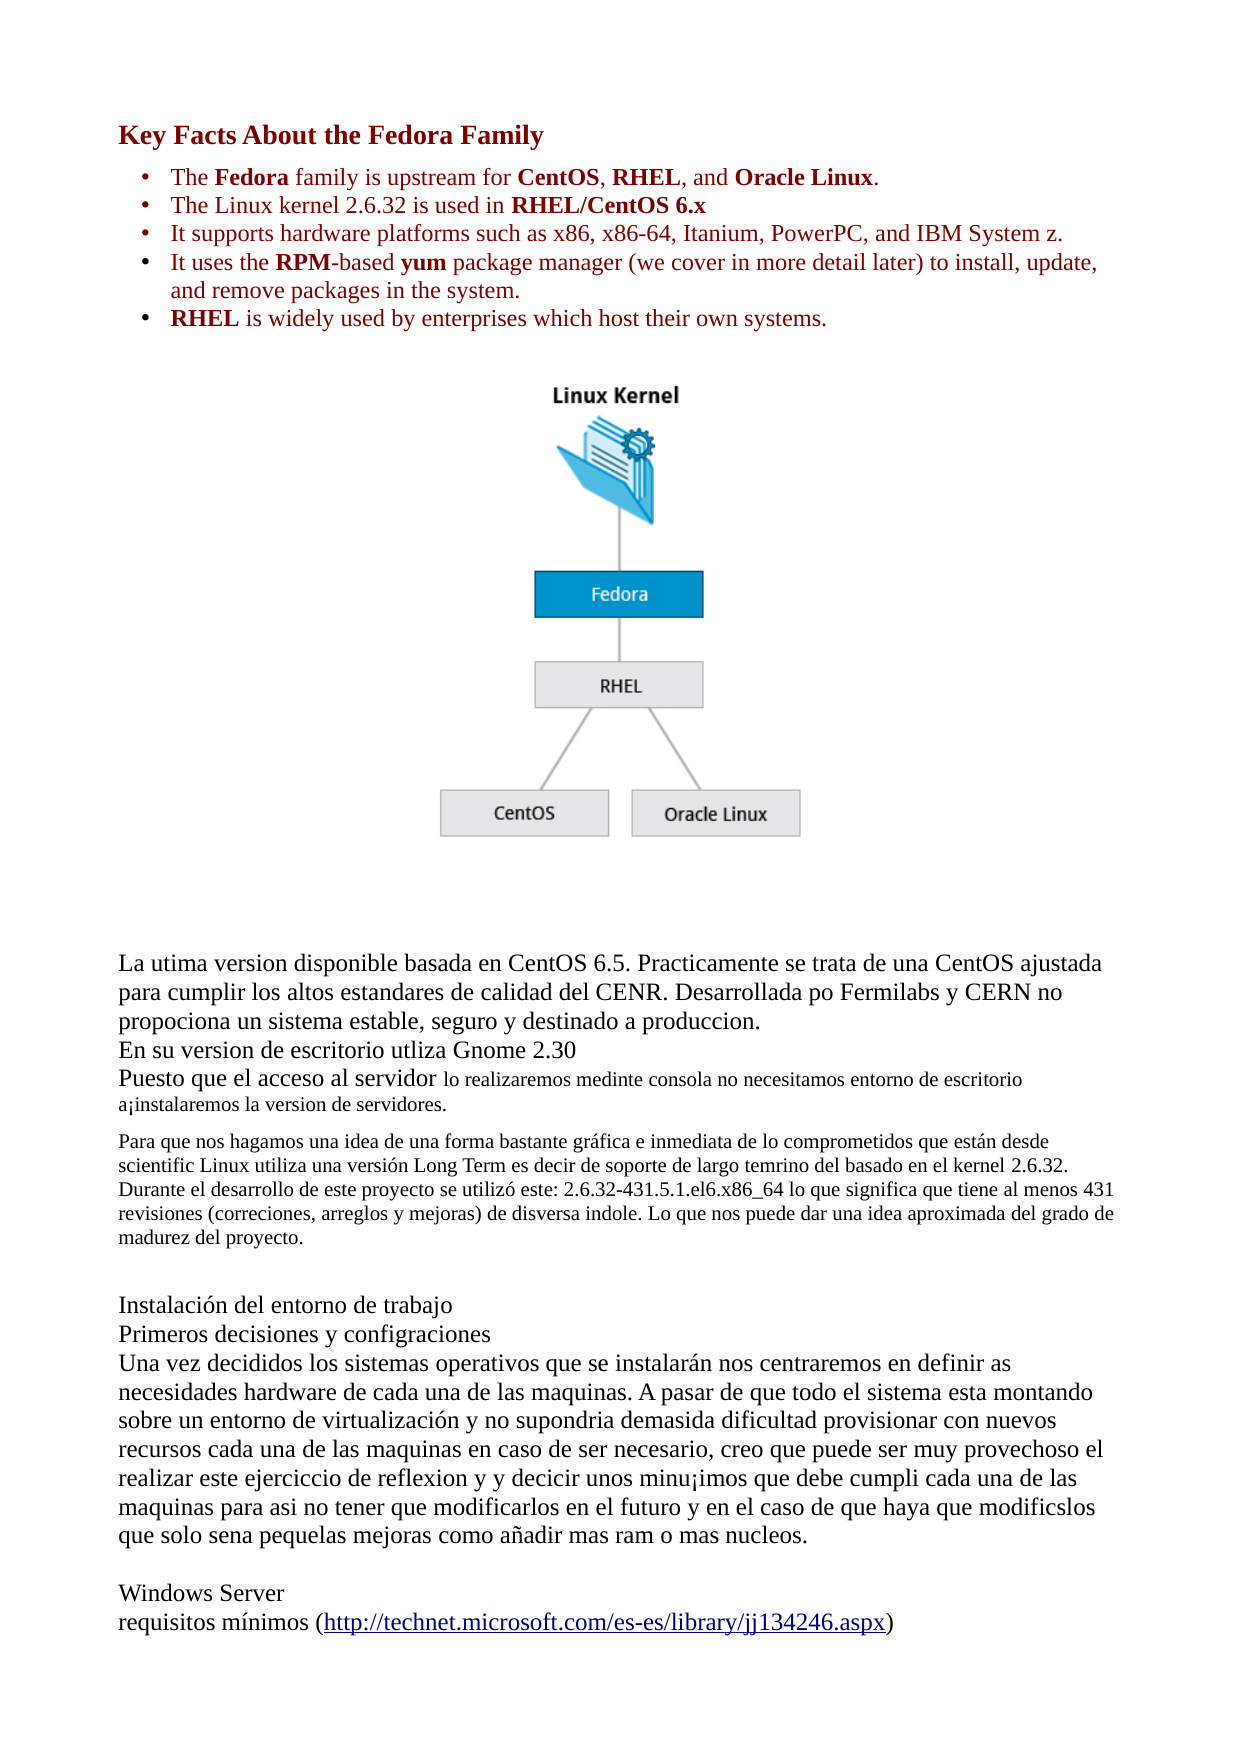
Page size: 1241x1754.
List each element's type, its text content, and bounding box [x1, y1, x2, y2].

list The Fedora family is upstream for CentOS, RHEL, and Oracle Linux. [170, 163, 1122, 191]
text Puesto que el acceso al servidor lo realizaremos medinte consola no necesitamos entorno de escritorio a¡instalaremos la version de servidores. [118, 1063, 1122, 1116]
list The Linux kernel 2.6.32 is used in RHEL/CentOS 6.x [170, 191, 1122, 219]
list It supports hardware platforms such as x86, x86-64, Itanium, PowerPC, and IBM System z. [170, 219, 1122, 247]
text Instalación del entorno de trabajo [118, 1290, 1122, 1319]
text Key Facts About the Fedora Family [118, 118, 1122, 150]
text Una vez decididos los sistemas operativos que se instalarán nos centraremos en definir as necesidades hardware de cada una de las maquinas. A pasar de que todo el sistema esta montando sobre un entorno de virtualización y no supondria demasida dificultad provisionar con nuevos recursos cada una de las maquinas en caso de ser necesario, creo que puede ser muy provechoso el realizar este ejerciccio de reflexion y y decicir unos minu¡imos que debe cumpli cada una de las maquinas para asi no tener que modificarlos en el futuro y en el caso de que haya que modificslos que solo sena pequelas mejoras como añadir mas ram o mas nucleos. [118, 1348, 1122, 1549]
text Para que nos hagamos una idea de una forma bastante gráfica e inmediata de lo comprometidos que están desde scientific Linux utiliza una versión Long Term es decir de soporte de largo temrino del basado en el kernel 2.6.32. Durante el desarrollo de este proyecto se utilizó este: 2.6.32-431.5.1.el6.x86_64 lo que significa que tiene al menos 431 revisiones (correciones, arreglos y mejoras) de disversa indole. Lo que nos puede dar una idea aproximada del grado de madurez del proyecto. [118, 1129, 1122, 1249]
picture [414, 360, 827, 863]
text requisitos mínimos (http://technet.microsoft.com/es-es/library/jj134246.aspx) [118, 1607, 1122, 1635]
text Windows Server [118, 1578, 1122, 1607]
text En su version de escritorio utliza Gnome 2.30 [118, 1035, 1122, 1063]
text Primeros decisiones y configraciones [118, 1319, 1122, 1348]
list It uses the RPM-based yum package manager (we cover in more detail later) to install, update, and remove packages in the system. [170, 247, 1122, 303]
list RHEL is widely used by enterprises which host their own systems. [170, 303, 1122, 332]
text La utima version disponible basada en CentOS 6.5. Practicamente se trata de una CentOS ajustada para cumplir los altos estandares de calidad del CENR. Desarrollada po Fermilabs y CERN no propociona un sistema estable, seguro y destinado a produccion. [118, 948, 1122, 1035]
